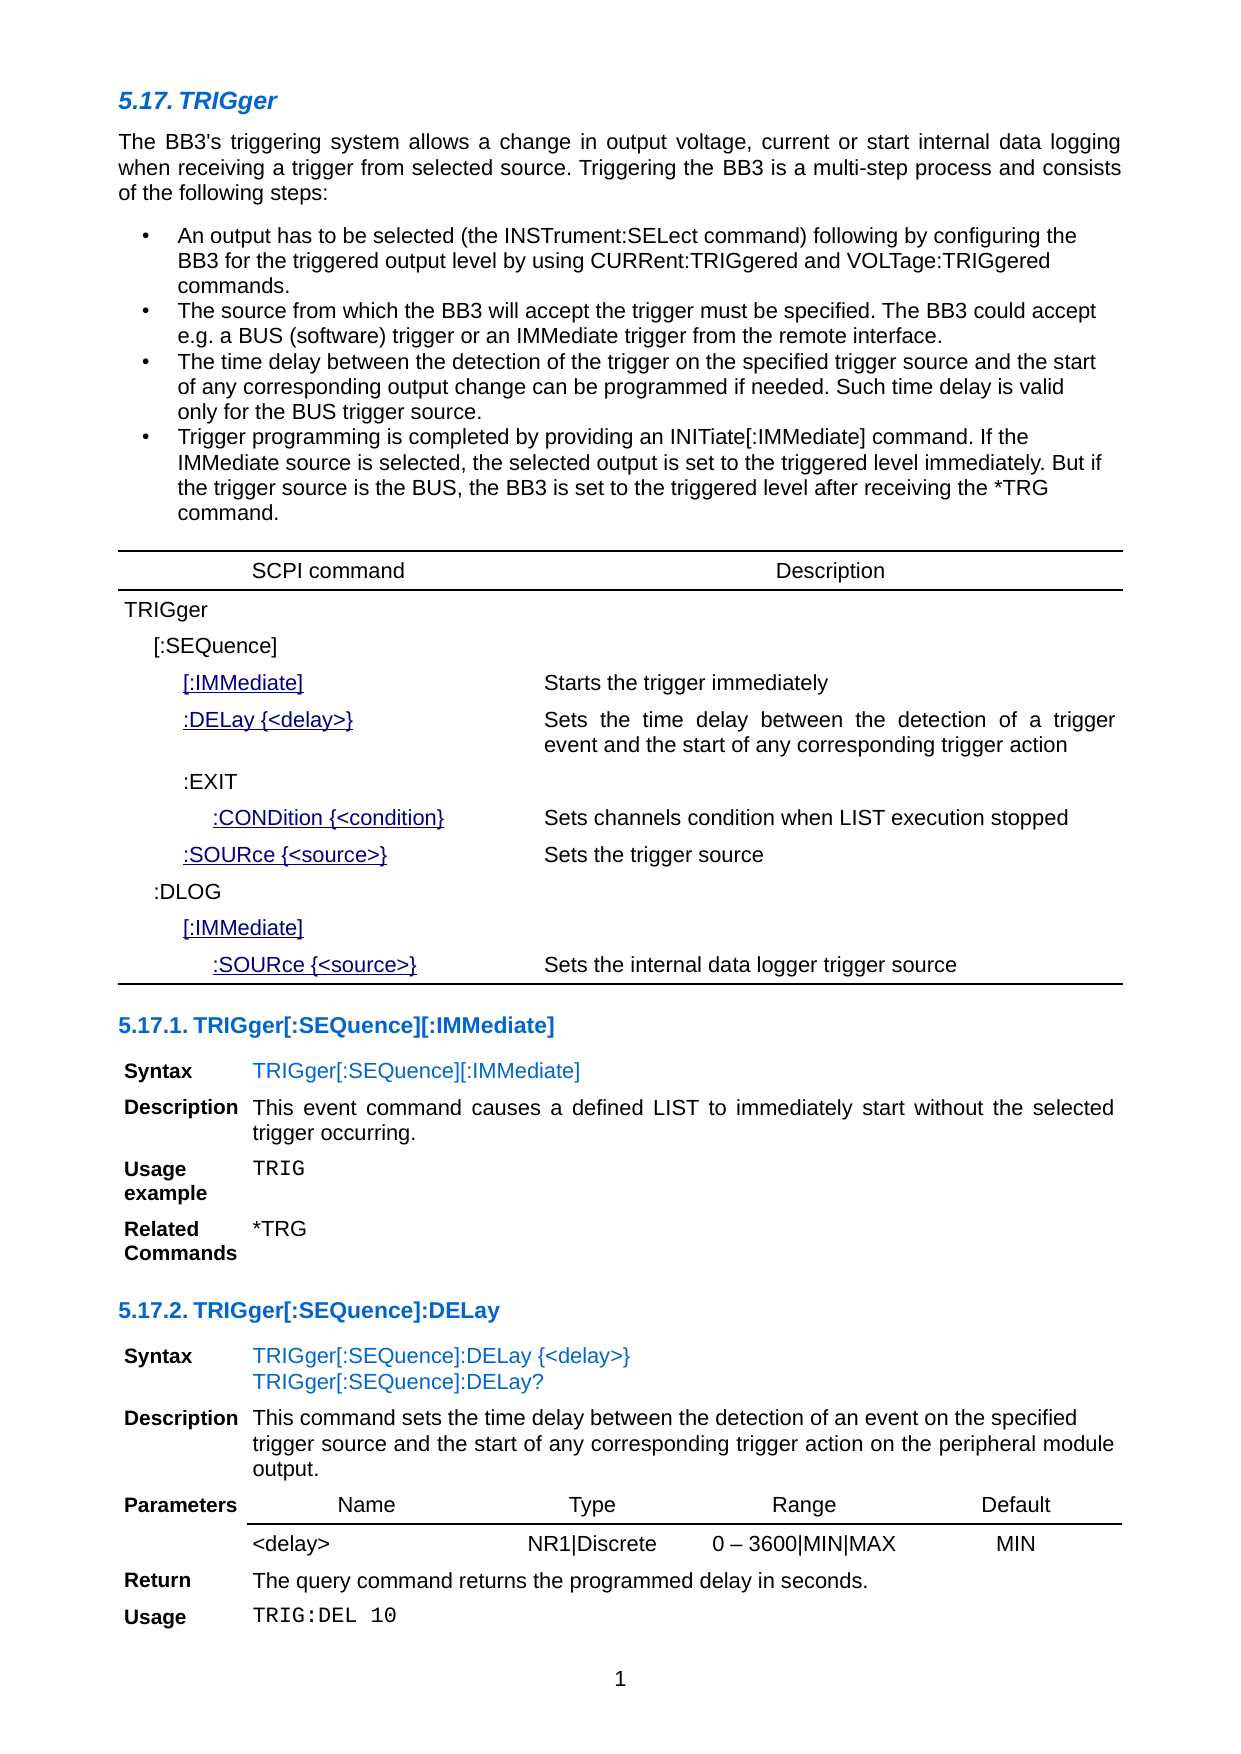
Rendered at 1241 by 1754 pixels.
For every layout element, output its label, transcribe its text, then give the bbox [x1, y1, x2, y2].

table_header TRIGger[:SEQuence]:DELay {<delay>} TRIGger[:SEQuence]:DELay? [247, 1338, 1122, 1399]
table_cell [:SEQuence] [118, 628, 538, 664]
table_cell Usage [118, 1599, 247, 1635]
table_header Syntax [118, 1338, 247, 1399]
subtitle TRIGger[:SEQuence]:DELay [118, 1297, 1122, 1323]
table_cell 0 – 3600|MIN|MAX [698, 1525, 910, 1562]
table_cell :DELay {<delay>} [118, 701, 538, 763]
table_cell [538, 910, 1122, 946]
table_cell [:IMMediate] [118, 910, 538, 946]
table_cell TRIG:DEL 10 [247, 1599, 1122, 1635]
table_cell TRIGger [118, 591, 538, 628]
table_cell MIN [910, 1525, 1122, 1562]
table_cell :SOURce {<source>} [118, 946, 538, 983]
table_cell :EXIT [118, 763, 538, 799]
table_cell Description [118, 1400, 247, 1487]
table_cell Related Commands [118, 1211, 247, 1270]
table_cell [:IMMediate] [118, 664, 538, 701]
table_cell Usage example [118, 1151, 247, 1211]
table_cell Range [698, 1487, 910, 1523]
subtitle TRIGger [118, 86, 1122, 114]
table_cell <delay> [247, 1525, 486, 1562]
table_header Syntax [118, 1053, 247, 1089]
list An output has to be selected (the INSTrument:SELect command) following by configuring the BB3 for the triggered output level by using CURRent:TRIGgered and VOLTage:TRIGgered commands. [142, 222, 1110, 298]
text The BB3's triggering system allows a change in output voltage, current or start internal data logging when receiving a trigger from selected source. Triggering the BB3 is a multi-step process and consists of the following steps: [118, 129, 1122, 205]
table_cell :DLOG [118, 873, 538, 909]
table_cell [538, 628, 1122, 664]
table_cell NR1|Discrete [486, 1525, 698, 1562]
list The time delay between the detection of the trigger on the specified trigger source and the start of any corresponding output change can be programmed if needed. Such time delay is valid only for the BUS trigger source. [142, 348, 1110, 424]
table_cell *TRG [247, 1211, 1122, 1270]
table_header Description [538, 552, 1122, 589]
table_cell TRIG [247, 1151, 1122, 1211]
table_cell [538, 591, 1122, 628]
table_cell The query command returns the programmed delay in seconds. [247, 1562, 1122, 1599]
list The source from which the BB3 will accept the trigger must be specified. The BB3 could accept e.g. a BUS (software) trigger or an IMMediate trigger from the remote interface. [142, 298, 1110, 348]
table_cell Starts the trigger immediately [538, 664, 1122, 701]
table_cell Name [247, 1487, 486, 1523]
table_cell [538, 763, 1122, 799]
list Trigger programming is completed by providing an INITiate[:IMMediate] command. If the IMMediate source is selected, the selected output is set to the triggered level immediately. But if the trigger source is the BUS, the BB3 is set to the triggered level after receiving the *TRG command. [142, 424, 1110, 525]
table_cell Sets the time delay between the detection of a trigger event and the start of any corresponding trigger action [538, 701, 1122, 763]
table_cell This command sets the time delay between the detection of an event on the specified trigger source and the start of any corresponding trigger action on the peripheral module output. [247, 1400, 1122, 1487]
subtitle TRIGger[:SEQuence][:IMMediate] [118, 1012, 1122, 1038]
table_cell Default [910, 1487, 1122, 1523]
table_cell Sets channels condition when LIST execution stopped [538, 800, 1122, 836]
table_cell :CONDition {<condition} [118, 800, 538, 836]
table_cell :SOURce {<source>} [118, 836, 538, 873]
table_cell This event command causes a defined LIST to immediately start without the selected trigger occurring. [247, 1089, 1122, 1151]
table_header TRIGger[:SEQuence][:IMMediate] [247, 1053, 1122, 1089]
table_cell Sets the internal data logger trigger source [538, 946, 1122, 983]
table_cell Return [118, 1562, 247, 1599]
table_cell [538, 873, 1122, 909]
table_cell Sets the trigger source [538, 836, 1122, 873]
table_header SCPI command [118, 552, 538, 589]
table_cell Description [118, 1089, 247, 1151]
table_cell Parameters [118, 1487, 247, 1562]
table_cell Type [486, 1487, 698, 1523]
